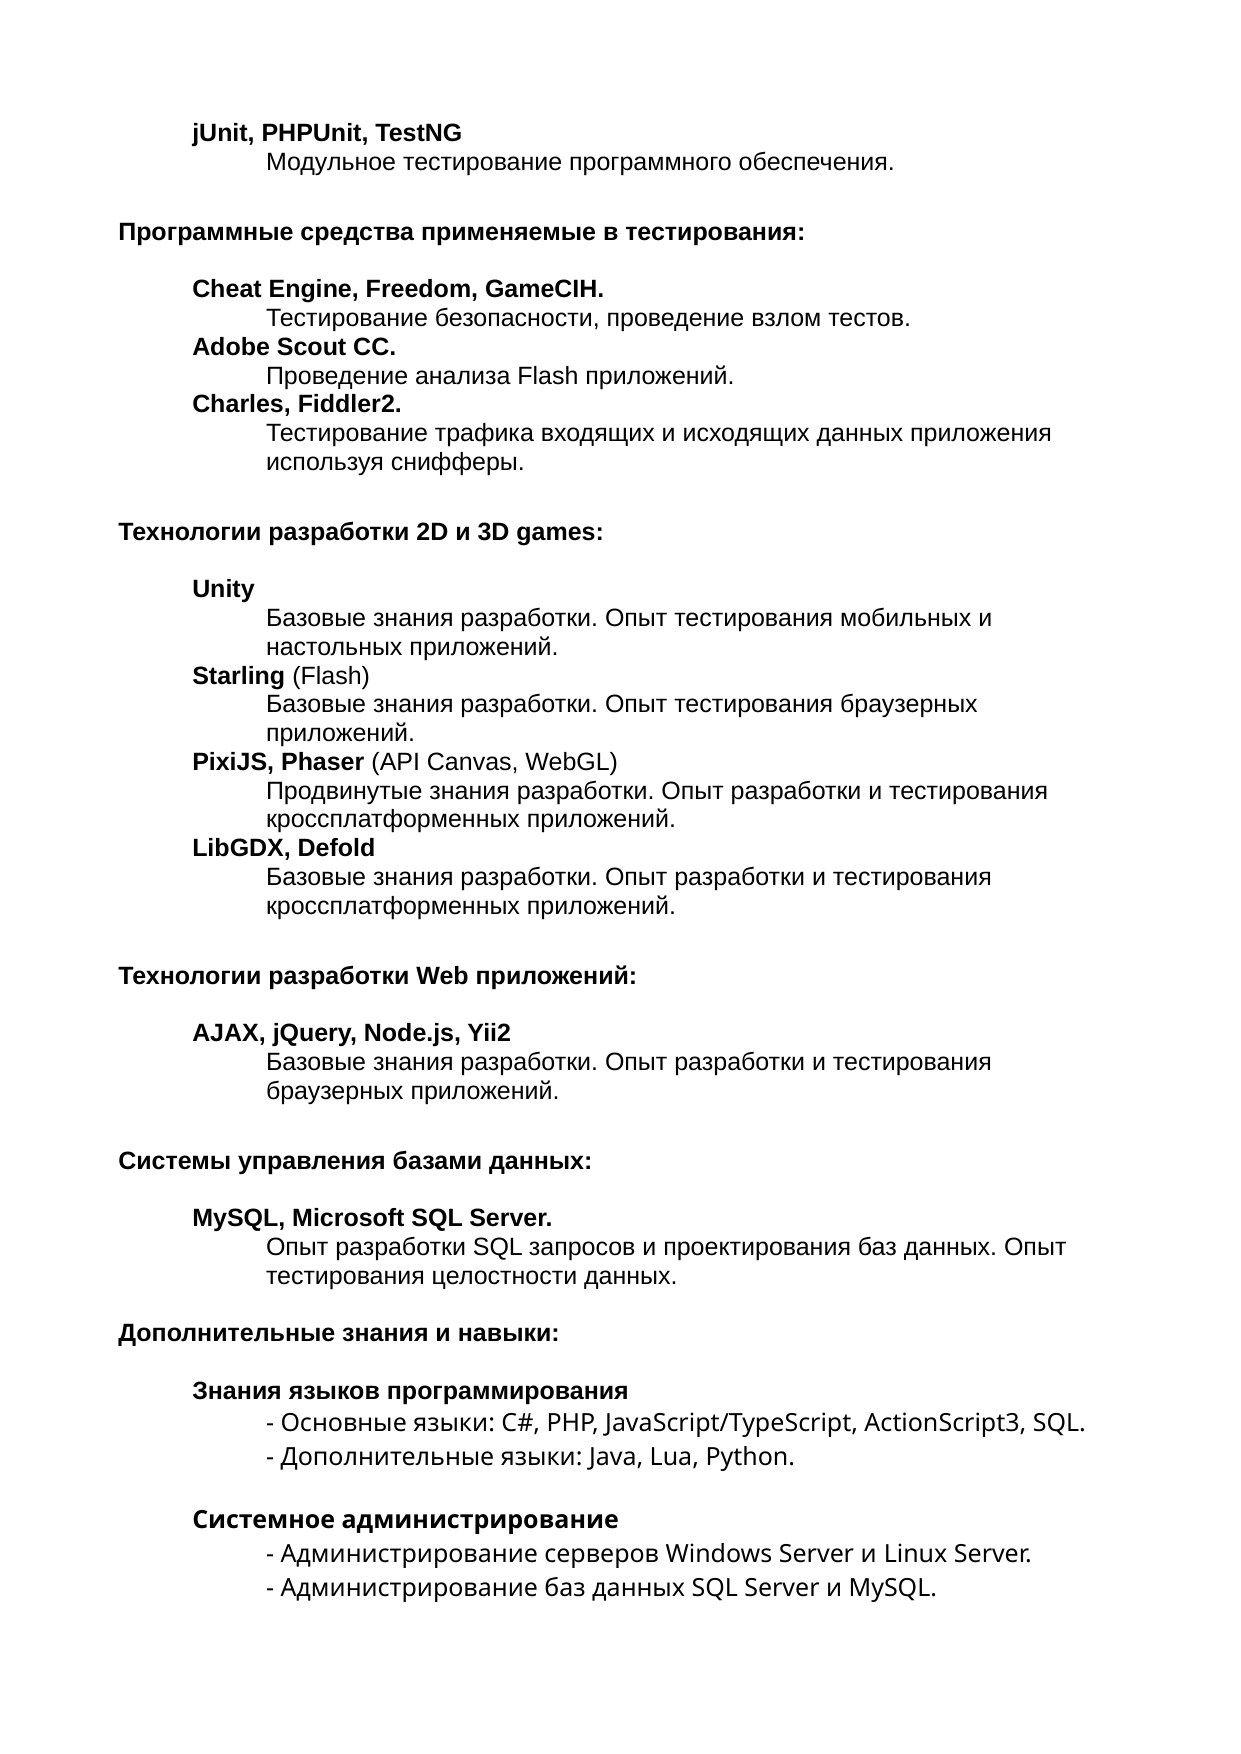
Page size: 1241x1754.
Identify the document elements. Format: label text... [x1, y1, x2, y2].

text - Администрирование серверов Windows Server и Linux Server. - Администрирование баз данных SQL Server и MySQL. [266, 1535, 1122, 1603]
text Starling (Flash) [192, 661, 1122, 689]
text Базовые знания разработки. Опыт тестирования браузерных приложений. [266, 689, 1122, 747]
text Системное администрирование [192, 1472, 1122, 1535]
text Модульное тестирование программного обеспечения. [266, 147, 1122, 176]
subtitle Технологии разработки Web приложений: [118, 961, 1122, 989]
text Cheat Engine, Freedom, GameCIH. [192, 274, 1122, 303]
subtitle Технологии разработки 2D и 3D games: [118, 517, 1122, 546]
text Тестирование трафика входящих и исходящих данных приложения используя снифферы. [266, 418, 1122, 476]
subtitle AJAX, jQuery, Node.js, Yii2 [192, 1018, 1122, 1047]
subtitle Системы управления базами данных: [118, 1146, 1122, 1174]
text Знания языков программирования [192, 1376, 1122, 1404]
text Проведение анализа Flash приложений. [266, 361, 1122, 389]
text - Основные языки: C#, PHP, JavaScript/TypeScript, ActionScript3, SQL. - Дополнительные языки: Java, Lua, Python. [266, 1404, 1122, 1472]
text Базовые знания разработки. Опыт тестирования мобильных и настольных приложений. [266, 603, 1122, 661]
text Продвинутые знания разработки. Опыт разработки и тестирования кроссплатформенных приложений. [266, 776, 1122, 833]
text Опыт разработки SQL запросов и проектирования баз данных. Опыт тестирования целостности данных. [266, 1232, 1122, 1289]
text Тестирование безопасности, проведение взлом тестов. [266, 303, 1122, 332]
subtitle Дополнительные знания и навыки: [118, 1318, 1122, 1347]
subtitle Программные средства применяемые в тестирования: [118, 217, 1122, 246]
text Базовые знания разработки. Опыт разработки и тестирования браузерных приложений. [266, 1047, 1122, 1104]
text jUnit, PHPUnit, TestNG [192, 118, 1122, 147]
text Charles, Fiddler2. [192, 389, 1122, 418]
text MySQL, Microsoft SQL Server. [192, 1203, 1122, 1232]
subtitle Unity [192, 574, 1122, 603]
text Базовые знания разработки. Опыт разработки и тестирования кроссплатформенных приложений. [266, 862, 1122, 919]
text PixiJS, Phaser (API Canvas, WebGL) [192, 747, 1122, 776]
text LibGDX, Defold [192, 833, 1122, 862]
text Adobe Scout CC. [192, 332, 1122, 361]
